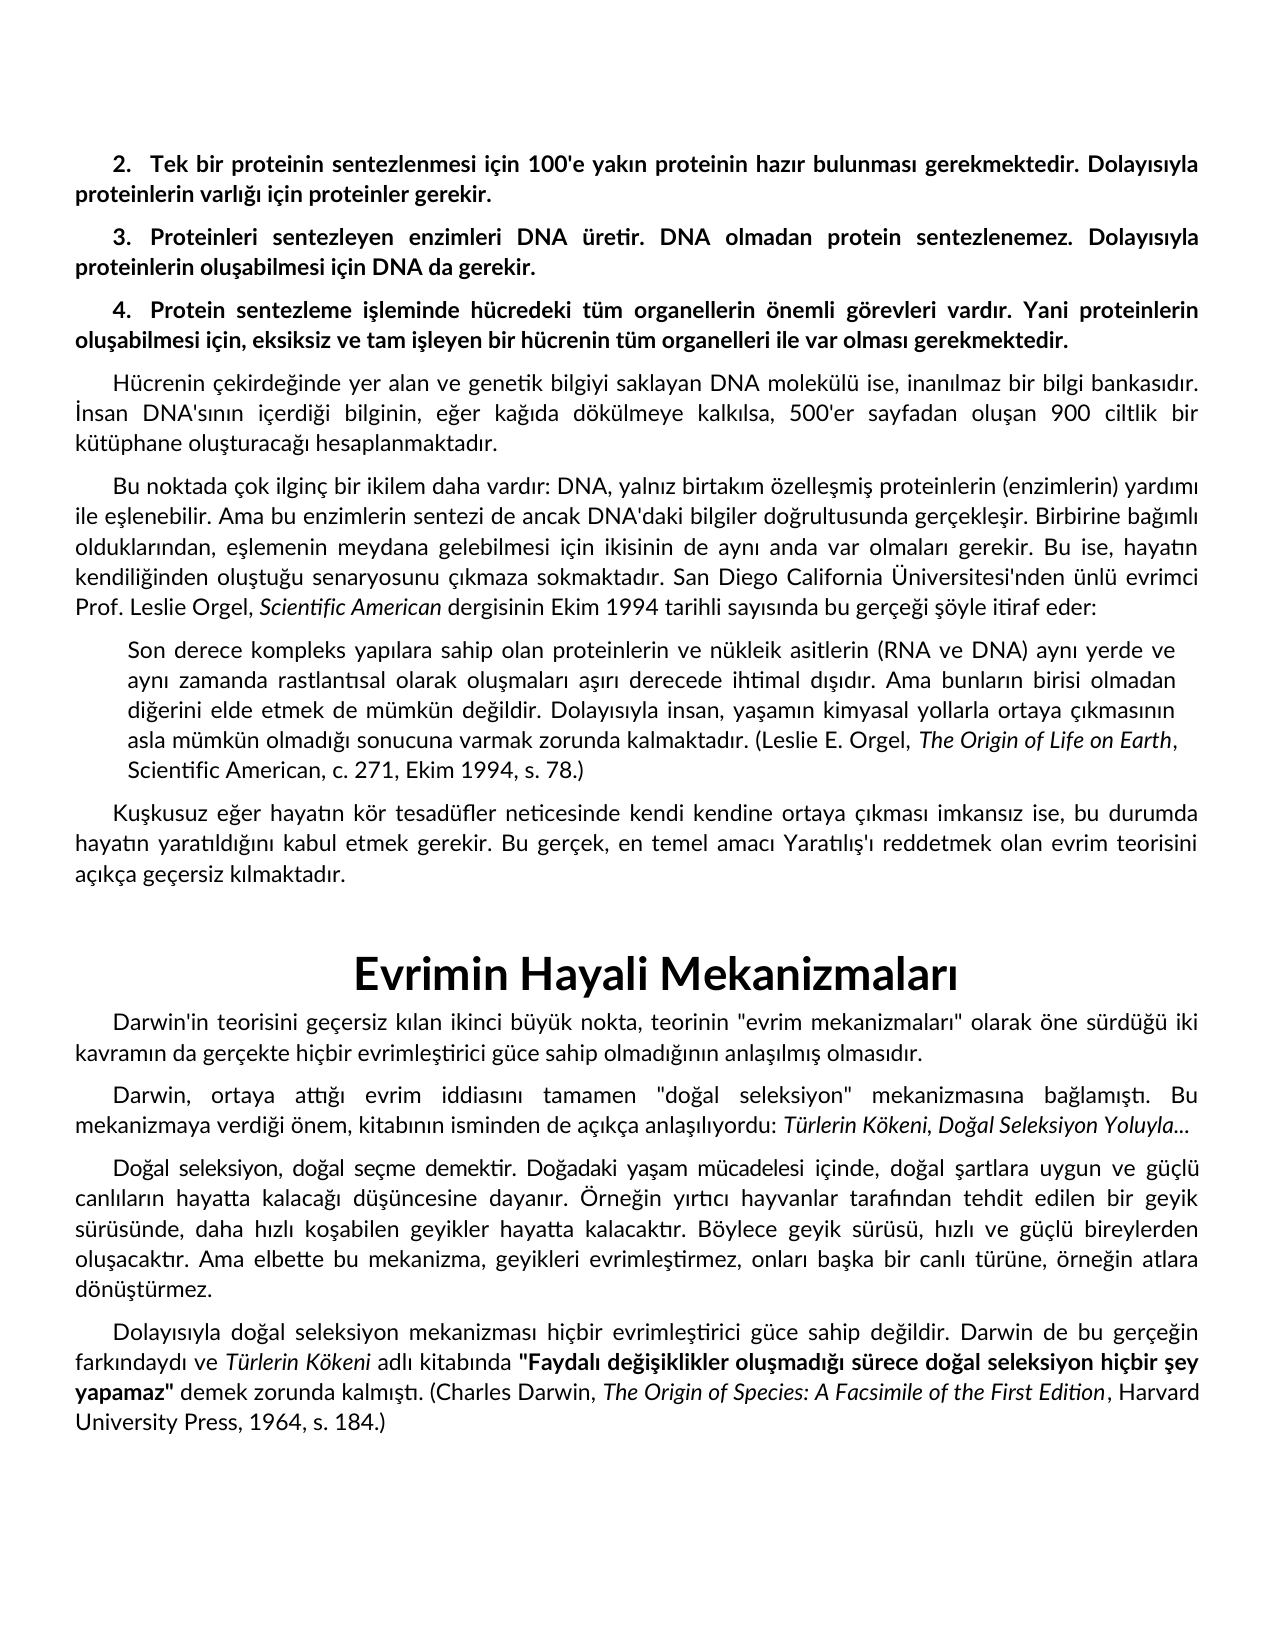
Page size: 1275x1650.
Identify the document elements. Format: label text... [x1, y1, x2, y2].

text Darwin, ortaya attığı evrim iddiasını tamamen "doğal seleksiyon" mekanizmasına bağlamıştı. Bu mekanizmaya verdiği önem, kitabının isminden de açıkça anlaşılıyordu: Türlerin Kökeni, Doğal Seleksiyon Yoluyla... [75, 1081, 1200, 1139]
text Darwin'in teorisini geçersiz kılan ikinci büyük nokta, teorinin "evrim mekanizmaları" olarak öne sürdüğü iki kavramın da gerçekte hiçbir evrimleştirici güce sahip olmadığının anlaşılmış olmasıdır. [75, 1008, 1200, 1066]
text 3. Proteinleri sentezleyen enzimleri DNA üretir. DNA olmadan protein sentezlenemez. Dolayısıyla proteinlerin oluşabilmesi için DNA da gerekir. [75, 223, 1200, 281]
text Bu noktada çok ilginç bir ikilem daha vardır: DNA, yalnız birtakım özelleşmiş proteinlerin (enzimlerin) yardımı ile eşlenebilir. Ama bu enzimlerin sentezi de ancak DNA'daki bilgiler doğrultusunda gerçekleşir. Birbirine bağımlı olduklarından, eşlemenin meydana gelebilmesi için ikisinin de aynı anda var olmaları gerekir. Bu ise, hayatın kendiliğinden oluştuğu senaryosunu çıkmaza sokmaktadır. San Diego California Üniversitesi'nden ünlü evrimci Prof. Leslie Orgel, Scientific American dergisinin Ekim 1994 tarihli sayısında bu gerçeği şöyle itiraf eder: [75, 472, 1200, 620]
text Hücrenin çekirdeğinde yer alan ve genetik bilgiyi saklayan DNA molekülü ise, inanılmaz bir bilgi bankasıdır. İnsan DNA'sının içerdiği bilginin, eğer kağıda dökülmeye kalkılsa, 500'er sayfadan oluşan 900 ciltlik bir kütüphane oluşturacağı hesaplanmaktadır. [75, 369, 1200, 457]
text Son derece kompleks yapılara sahip olan proteinlerin ve nükleik asitlerin (RNA ve DNA) aynı yerde ve aynı zamanda rastlantısal olarak oluşmaları aşırı derecede ihtimal dışıdır. Ama bunların birisi olmadan diğerini elde etmek de mümkün değildir. Dolayısıyla insan, yaşamın kimyasal yollarla ortaya çıkmasının asla mümkün olmadığı sonucuna varmak zorunda kalmaktadır. (Leslie E. Orgel, The Origin of Life on Earth, Scientific American, c. 271, Ekim 1994, s. 78.) [127, 635, 1177, 784]
text 2. Tek bir proteinin sentezlenmesi için 100'e yakın proteinin hazır bulunması gerekmektedir. Dolayısıyla proteinlerin varlığı için proteinler gerekir. [75, 150, 1200, 208]
text 4. Protein sentezleme işleminde hücredeki tüm organellerin önemli görevleri vardır. Yani proteinlerin oluşabilmesi için, eksiksiz ve tam işleyen bir hücrenin tüm organelleri ile var olması gerekmektedir. [75, 296, 1200, 353]
text Doğal seleksiyon, doğal seçme demektir. Doğadaki yaşam mücadelesi içinde, doğal şartlara uygun ve güçlü canlıların hayatta kalacağı düşüncesine dayanır. Örneğin yırtıcı hayvanlar tarafından tehdit edilen bir geyik sürüsünde, daha hızlı koşabilen geyikler hayatta kalacaktır. Böylece geyik sürüsü, hızlı ve güçlü bireylerden oluşacaktır. Ama elbette bu mekanizma, geyikleri evrimleştirmez, onları başka bir canlı türüne, örneğin atlara dönüştürmez. [75, 1154, 1200, 1302]
subtitle Evrimin Hayali Mekanizmaları [112, 945, 1200, 1000]
text Kuşkusuz eğer hayatın kör tesadüfler neticesinde kendi kendine ortaya çıkması imkansız ise, bu durumda hayatın yaratıldığını kabul etmek gerekir. Bu gerçek, en temel amacı Yaratılış'ı reddetmek olan evrim teorisini açıkça geçersiz kılmaktadır. [75, 799, 1200, 887]
text Dolayısıyla doğal seleksiyon mekanizması hiçbir evrimleştirici güce sahip değildir. Darwin de bu gerçeğin farkındaydı ve Türlerin Kökeni adlı kitabında "Faydalı değişiklikler oluşmadığı sürece doğal seleksiyon hiçbir şey yapamaz" demek zorunda kalmıştı. (Charles Darwin, The Origin of Species: A Facsimile of the First Edition, Harvard University Press, 1964, s. 184.) [75, 1317, 1200, 1436]
